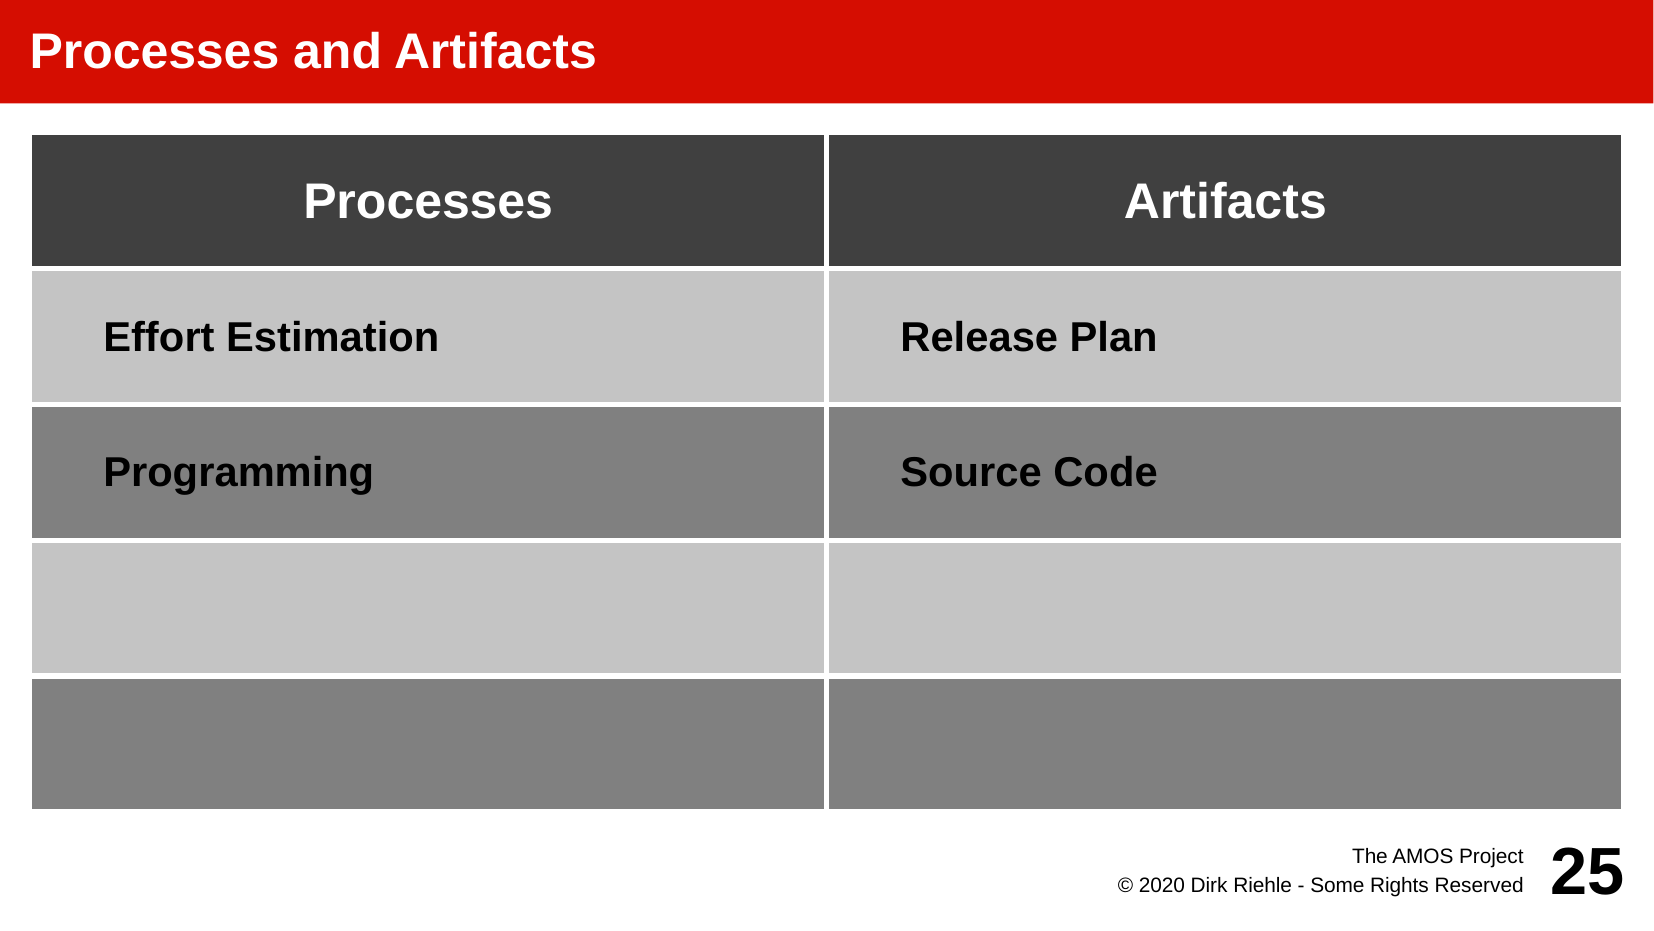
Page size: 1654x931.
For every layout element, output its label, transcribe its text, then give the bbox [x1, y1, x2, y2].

table_cell [829, 679, 1621, 809]
table_cell [32, 679, 824, 809]
table_cell Effort Estimation [32, 271, 824, 402]
table_cell Programming [32, 407, 824, 538]
table_cell Release Plan [829, 271, 1621, 402]
title Processes and Artifacts [0, 0, 1654, 104]
table_header Artifacts [829, 135, 1621, 266]
table_cell Source Code [829, 407, 1621, 538]
table_cell [32, 543, 824, 673]
table_header Processes [32, 135, 824, 266]
table_cell [829, 543, 1621, 673]
